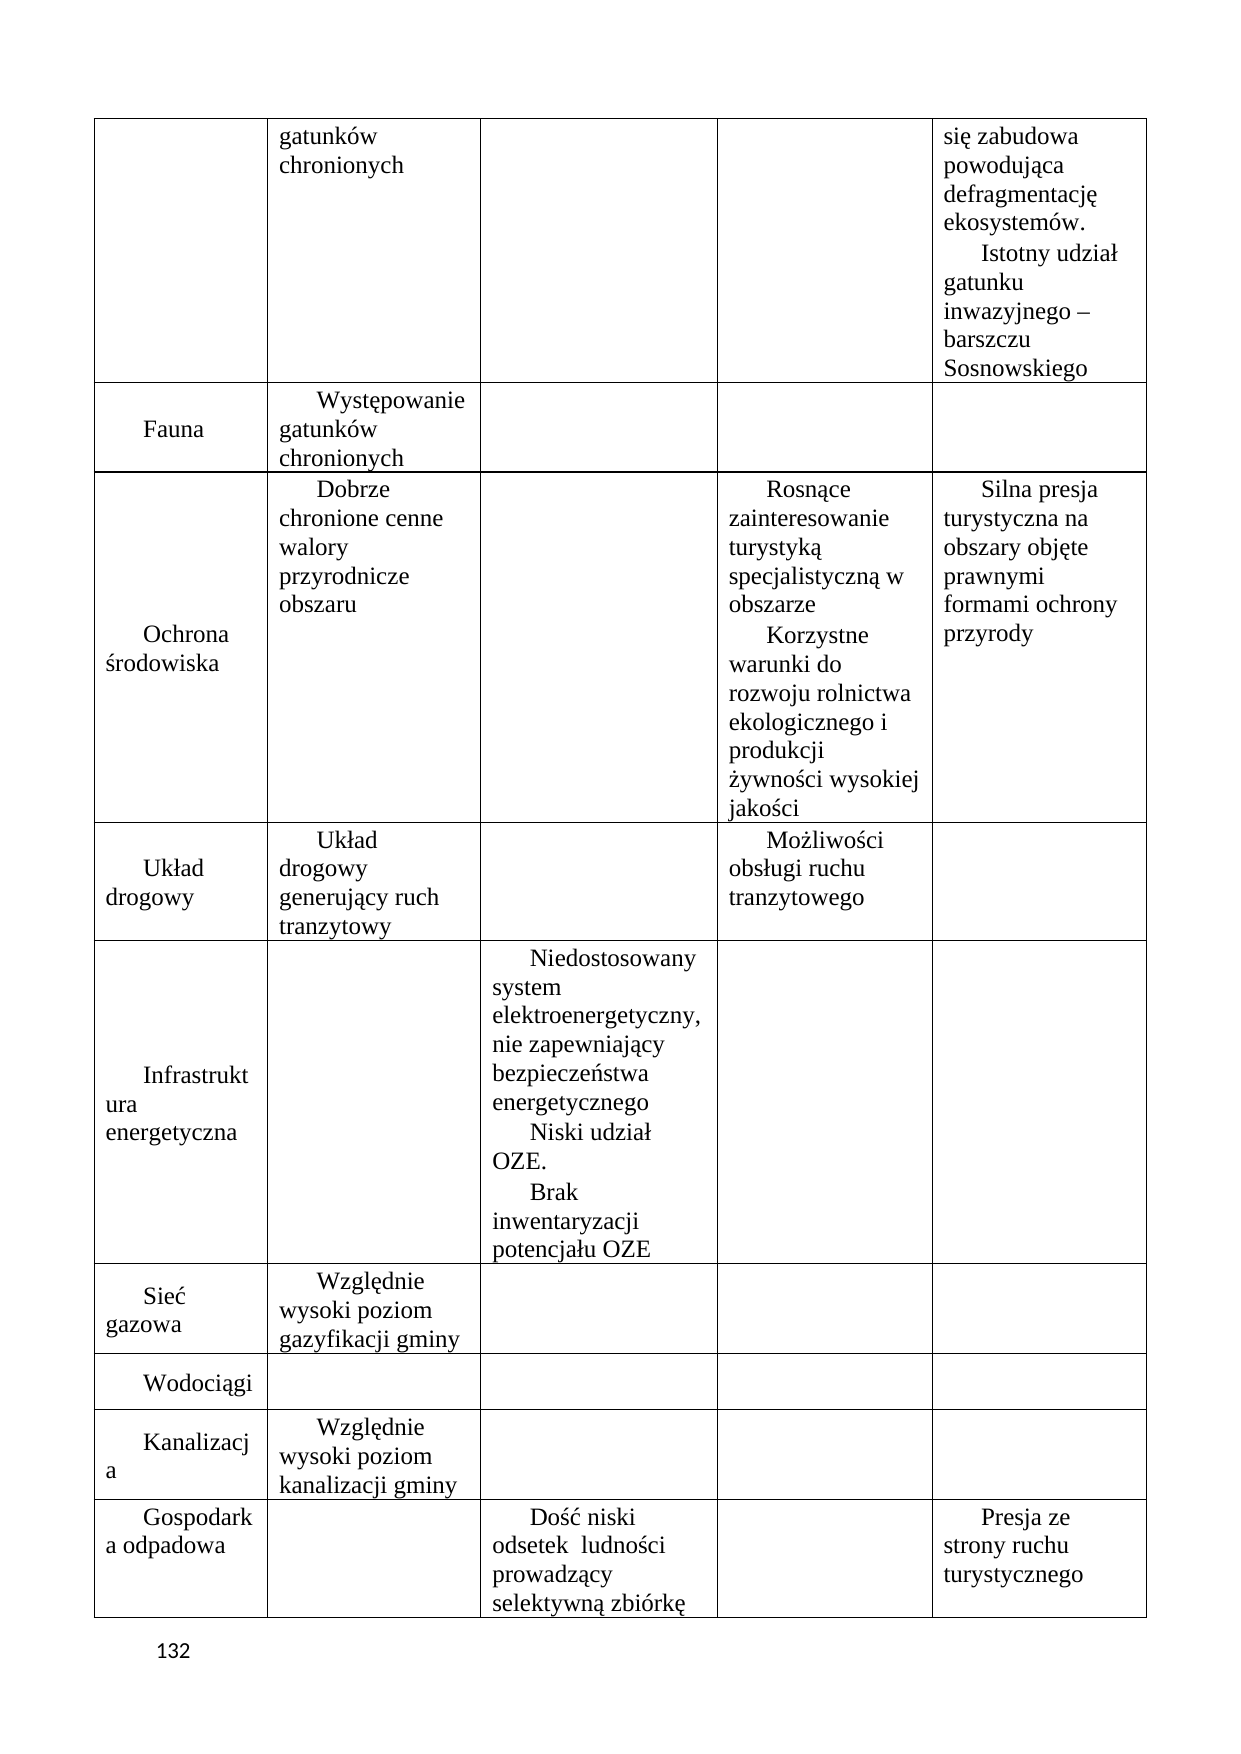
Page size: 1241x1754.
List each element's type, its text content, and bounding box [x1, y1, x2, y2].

table_cell [718, 1264, 932, 1353]
table_cell [933, 1410, 1146, 1498]
table_cell Względnie wysoki poziom gazyfikacji gminy [268, 1264, 480, 1353]
table_cell [481, 473, 717, 822]
table_cell Infrastruktura energetyczna [95, 941, 267, 1263]
table_cell [481, 1410, 717, 1498]
table_cell Gospodarka odpadowa [95, 1500, 267, 1617]
table_cell Możliwości obsługi ruchu tranzytowego [718, 823, 932, 940]
table_cell się zabudowa powodująca defragmentację ekosystemów. Istotny udział gatunku inwazyjnego – barszczu Sosnowskiego [933, 119, 1146, 382]
table_cell Silna presja turystyczna na obszary objęte prawnymi formami ochrony przyrody [933, 473, 1146, 822]
table_cell [718, 1500, 932, 1617]
table_cell [95, 119, 267, 382]
table_cell [933, 1354, 1146, 1409]
table_cell Rosnące zainteresowanie turystyką specjalistyczną w obszarze Korzystne warunki do rozwoju rolnictwa ekologicznego i produkcji żywności wysokiej jakości [718, 473, 932, 822]
table_cell Występowanie gatunków chronionych [268, 383, 480, 471]
table_cell [718, 1354, 932, 1409]
table_cell Układ drogowy generujący ruch tranzytowy [268, 823, 480, 940]
table_cell [718, 383, 932, 471]
table_cell Wodociągi [95, 1354, 267, 1409]
table_cell gatunków chronionych [268, 119, 480, 382]
table_cell Dość niski odsetek ludności prowadzący selektywną zbiórkę [481, 1500, 717, 1617]
table_cell [933, 383, 1146, 471]
table_cell Sieć gazowa [95, 1264, 267, 1353]
table_cell [933, 941, 1146, 1263]
table_cell [268, 1500, 480, 1617]
table_cell [718, 941, 932, 1263]
table_cell Kanalizacja [95, 1410, 267, 1498]
table_cell Układ drogowy [95, 823, 267, 940]
table_cell [481, 383, 717, 471]
table_cell [718, 119, 932, 382]
table_cell Ochrona środowiska [95, 473, 267, 822]
table_cell [718, 1410, 932, 1498]
table_cell [481, 1354, 717, 1409]
table_cell Względnie wysoki poziom kanalizacji gminy [268, 1410, 480, 1498]
table_cell Dobrze chronione cenne walory przyrodnicze obszaru [268, 473, 480, 822]
table_cell Fauna [95, 383, 267, 471]
table_cell [481, 823, 717, 940]
table_cell Niedostosowany system elektroenergetyczny, nie zapewniający bezpieczeństwa energetycznego Niski udział OZE. Brak inwentaryzacji potencjału OZE [481, 941, 717, 1263]
table_cell Presja ze strony ruchu turystycznego [933, 1500, 1146, 1617]
table_cell [481, 119, 717, 382]
table_cell [933, 1264, 1146, 1353]
table_cell [268, 1354, 480, 1409]
table_cell [481, 1264, 717, 1353]
table_cell [268, 941, 480, 1263]
table_cell [933, 823, 1146, 940]
